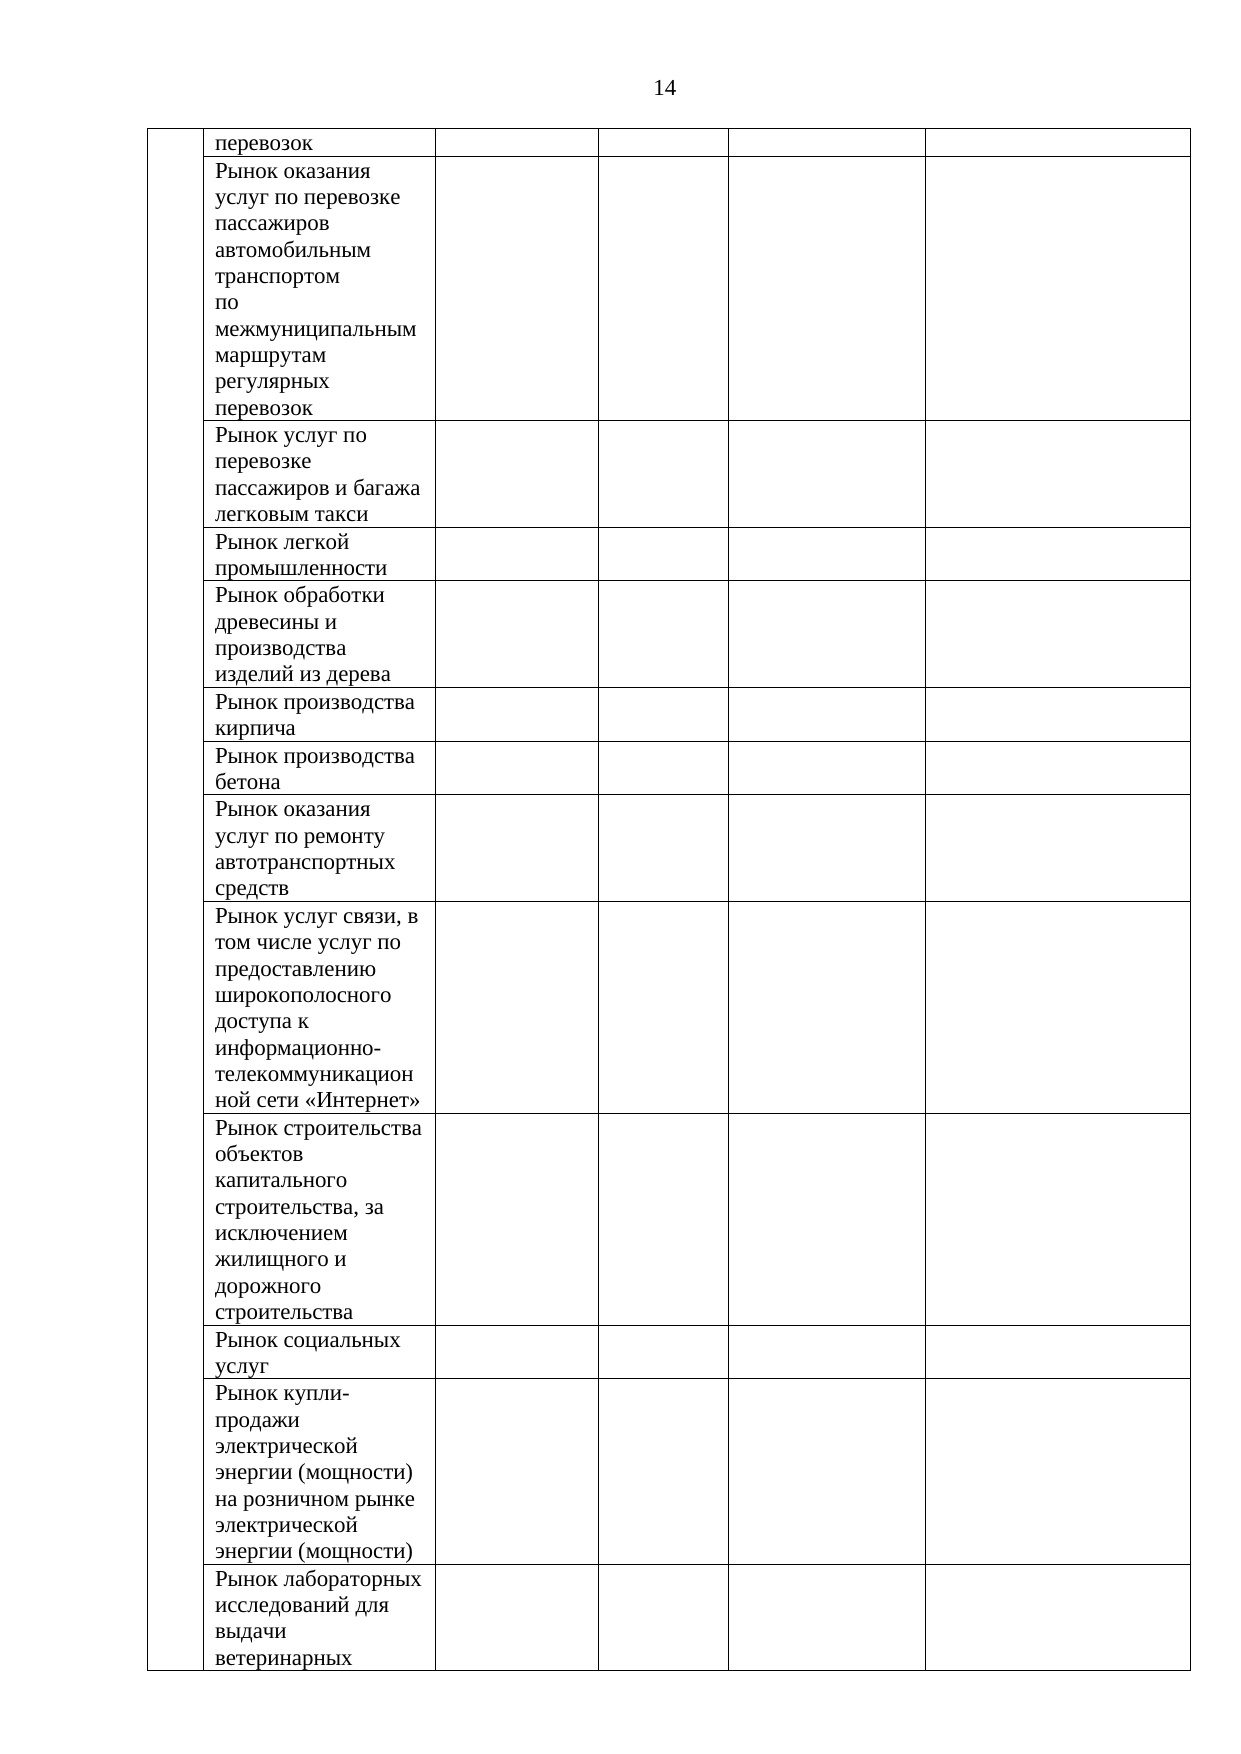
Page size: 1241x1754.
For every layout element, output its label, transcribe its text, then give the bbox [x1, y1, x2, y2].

table_cell [599, 129, 728, 156]
table_cell перевозок [204, 129, 435, 156]
table_cell [926, 902, 1190, 1113]
table_cell [926, 528, 1190, 580]
table_cell [729, 688, 925, 741]
table_cell [436, 902, 598, 1113]
table_cell [729, 528, 925, 580]
table_cell Рынок лабораторных исследований для выдачи ветеринарных [204, 1565, 435, 1670]
table_cell [436, 1565, 598, 1670]
table_cell Рынок легкой промышленности [204, 528, 435, 580]
table_cell [926, 157, 1190, 420]
table_cell [926, 742, 1190, 794]
table_cell [436, 528, 598, 580]
table_cell [599, 688, 728, 741]
table_cell [926, 1565, 1190, 1670]
table_cell [436, 129, 598, 156]
table_cell [436, 688, 598, 741]
table_cell [436, 742, 598, 794]
table_cell [436, 1114, 598, 1324]
table_cell [599, 421, 728, 527]
table_cell [729, 1565, 925, 1670]
table_cell Рынок купли-продажи электрической энергии (мощности) на розничном рынке электрической энергии (мощности) [204, 1379, 435, 1564]
table_cell [436, 581, 598, 687]
table_cell [599, 742, 728, 794]
table_cell Рынок обработки древесины и производства изделий из дерева [204, 581, 435, 687]
table_cell [926, 1379, 1190, 1564]
table_cell [926, 1326, 1190, 1378]
table_cell [436, 795, 598, 901]
table_cell [729, 581, 925, 687]
table_cell Рынок социальных услуг [204, 1326, 435, 1378]
table_cell [926, 421, 1190, 527]
table_cell Рынок оказания услуг по ремонту автотранспортных средств [204, 795, 435, 901]
table_cell [599, 1114, 728, 1324]
table_cell [436, 157, 598, 420]
table_cell [729, 421, 925, 527]
table_cell Рынок производства бетона [204, 742, 435, 794]
table_cell [599, 902, 728, 1113]
table_cell [926, 129, 1190, 156]
table_cell [436, 1379, 598, 1564]
table_cell [729, 1114, 925, 1324]
table_cell [599, 1379, 728, 1564]
table_cell [436, 421, 598, 527]
table_cell [729, 1326, 925, 1378]
table_cell [926, 688, 1190, 741]
table_cell Рынок производства кирпича [204, 688, 435, 741]
table_cell [729, 129, 925, 156]
table_cell [729, 902, 925, 1113]
table_cell [148, 129, 203, 1670]
table_cell [599, 581, 728, 687]
table_cell Рынок услуг по перевозке пассажиров и багажа легковым такси [204, 421, 435, 527]
table_cell [729, 795, 925, 901]
table_cell [599, 1565, 728, 1670]
table_cell [599, 795, 728, 901]
table_cell Рынок оказания услуг по перевозке пассажиров автомобильным транспортом по межмуниципальным маршрутам регулярных перевозок [204, 157, 435, 420]
table_cell [599, 157, 728, 420]
table_cell Рынок строительства объектов капитального строительства, за исключением жилищного и дорожного строительства [204, 1114, 435, 1324]
table_cell [729, 157, 925, 420]
table_cell [599, 1326, 728, 1378]
table_cell [436, 1326, 598, 1378]
table_cell [729, 742, 925, 794]
table_cell [926, 581, 1190, 687]
table_cell [599, 528, 728, 580]
table_cell [926, 795, 1190, 901]
table_cell [926, 1114, 1190, 1324]
table_cell Рынок услуг связи, в том числе услуг по предоставлению широкополосного доступа к информационно-телекоммуникационной сети «Интернет» [204, 902, 435, 1113]
table_cell [729, 1379, 925, 1564]
